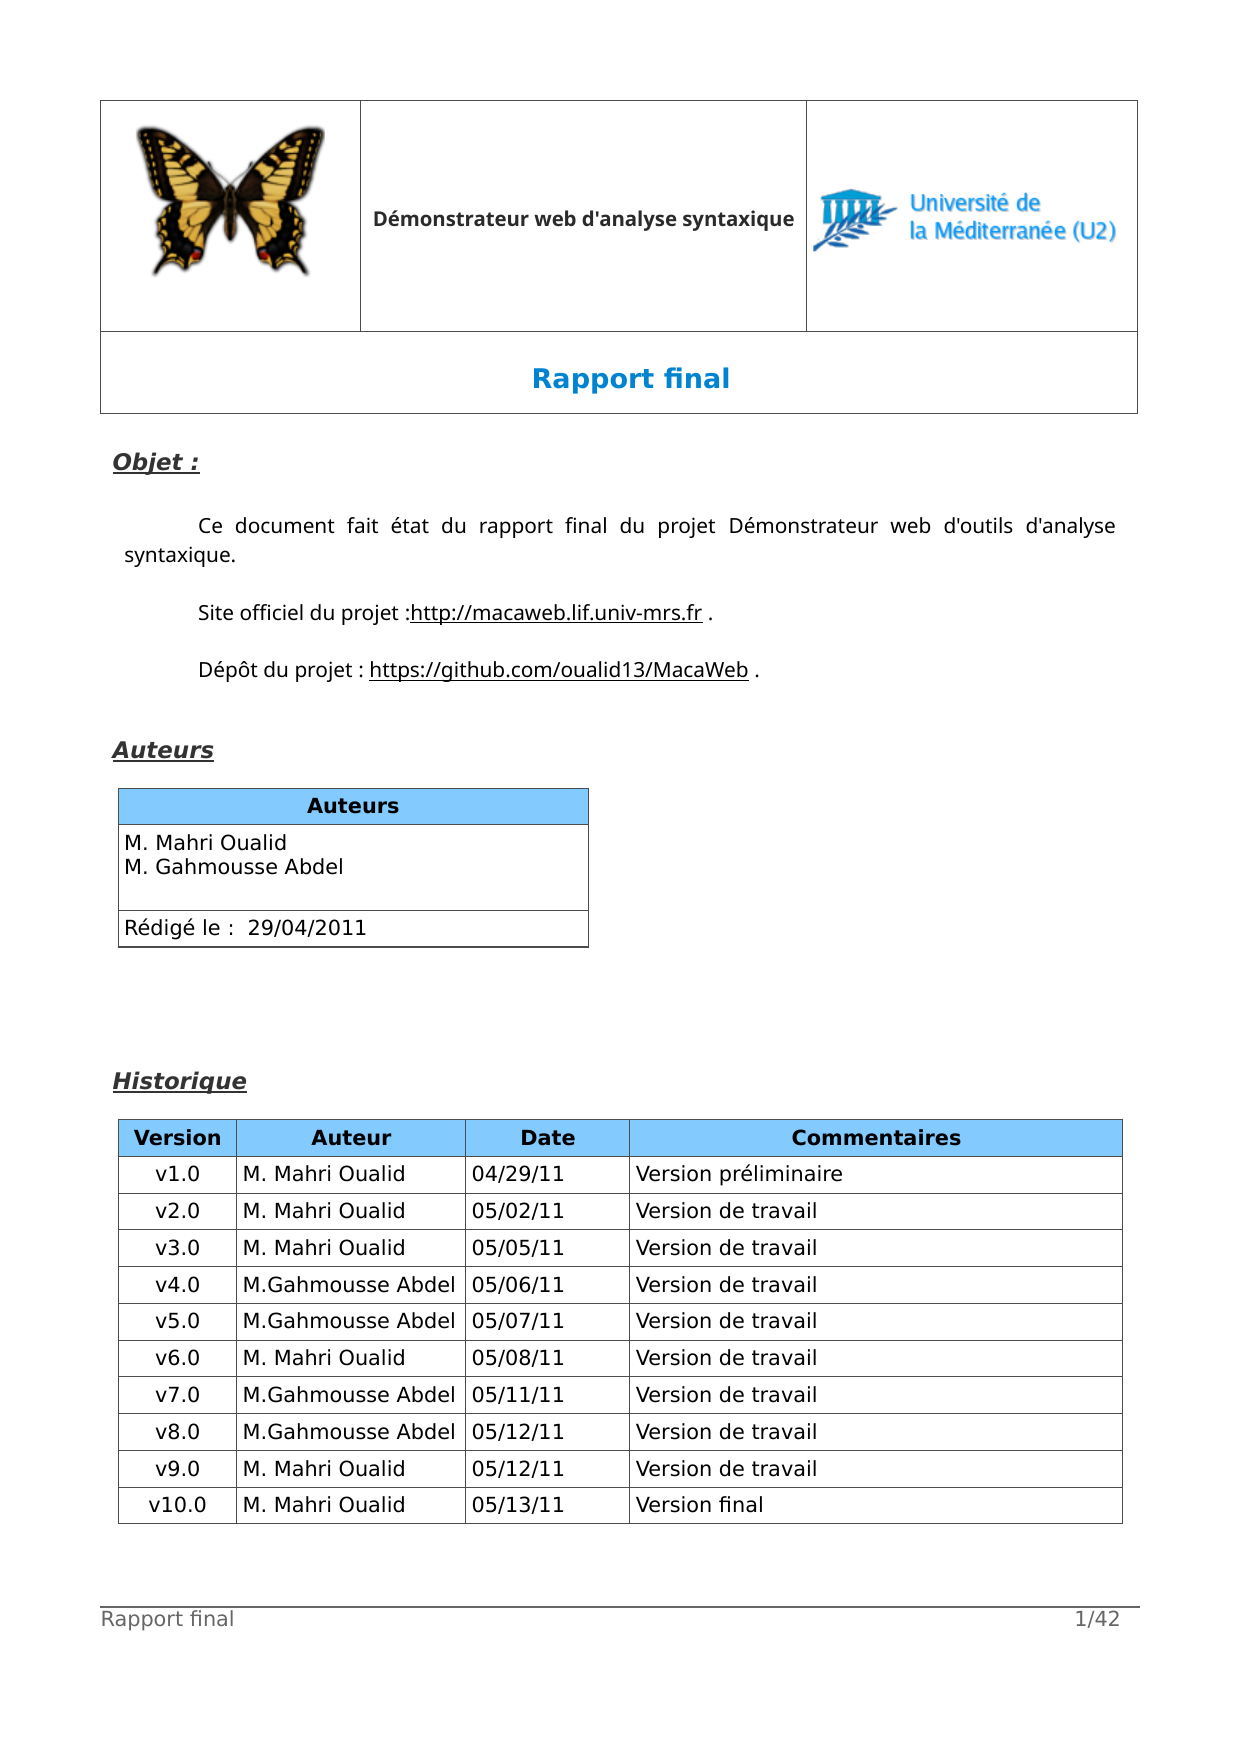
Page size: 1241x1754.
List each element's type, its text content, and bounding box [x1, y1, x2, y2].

table_cell 12/05/11 [466, 1451, 629, 1487]
table_header Auteurs [119, 789, 588, 824]
text Ce document fait état du rapport final du projet Démonstrateur web d'outils d'analyse syntaxique. [124, 511, 1116, 568]
table_cell M.Gahmousse Abdel [237, 1267, 465, 1303]
table_cell 07/05/11 [466, 1304, 629, 1339]
table_cell v2.0 [119, 1194, 236, 1229]
table_cell Version de travail [630, 1267, 1122, 1303]
table_cell M. Mahri Oualid [237, 1488, 465, 1523]
table_header [101, 101, 360, 331]
table_cell v6.0 [119, 1341, 236, 1376]
table_cell v3.0 [119, 1230, 236, 1266]
table_cell v4.0 [119, 1267, 236, 1303]
table_cell Rapport final [101, 332, 1137, 413]
table_cell Version préliminaire [630, 1157, 1122, 1192]
table_cell v7.0 [119, 1377, 236, 1413]
table_header [807, 101, 1137, 331]
subtitle Historique [112, 1068, 1140, 1095]
table_cell M. Mahri Oualid [237, 1451, 465, 1487]
table_cell Version de travail [630, 1451, 1122, 1487]
table_cell 12/05/11 [466, 1414, 629, 1450]
table_cell v5.0 [119, 1304, 236, 1339]
table_cell v8.0 [119, 1414, 236, 1450]
table_cell v1.0 [119, 1157, 236, 1192]
table_cell M. Mahri Oualid [237, 1157, 465, 1192]
table_cell Version de travail [630, 1414, 1122, 1450]
table_cell Version de travail [630, 1304, 1122, 1339]
table_cell 29/04/11 [466, 1157, 629, 1192]
table_cell M. Mahri Oualid [237, 1194, 465, 1229]
table_cell M. Mahri Oualid [237, 1230, 465, 1266]
table_header Date [466, 1120, 629, 1156]
table_cell Version de travail [630, 1341, 1122, 1376]
table_cell 06/05/11 [466, 1267, 629, 1303]
table_cell M.Gahmousse Abdel [237, 1414, 465, 1450]
table_cell v9.0 [119, 1451, 236, 1487]
table_header Auteur [237, 1120, 465, 1156]
table_cell Version de travail [630, 1377, 1122, 1413]
table_cell Rédigé le : 29/04/2011 [119, 911, 588, 946]
table_cell M. Mahri Oualid M. Gahmousse Abdel [119, 825, 588, 909]
table_cell 13/05/11 [466, 1488, 629, 1523]
subtitle Auteurs [112, 737, 1140, 764]
table_cell 11/05/11 [466, 1377, 629, 1413]
picture [812, 179, 1132, 254]
table_cell M.Gahmousse Abdel [237, 1304, 465, 1339]
text Dépôt du projet : https://github.com/oualid13/MacaWeb . [124, 656, 1116, 684]
table_cell 08/05/11 [466, 1341, 629, 1376]
table_cell Version final [630, 1488, 1122, 1523]
table_cell Version de travail [630, 1230, 1122, 1266]
table_header Démonstrateur web d'analyse syntaxique [361, 101, 806, 331]
picture [135, 107, 325, 297]
subtitle Objet : [112, 449, 1140, 476]
table_cell 02/05/11 [466, 1194, 629, 1229]
table_cell M. Mahri Oualid [237, 1341, 465, 1376]
table_header Commentaires [630, 1120, 1122, 1156]
table_cell 05/05/11 [466, 1230, 629, 1266]
table_cell M.Gahmousse Abdel [237, 1377, 465, 1413]
table_cell Version de travail [630, 1194, 1122, 1229]
table_cell v10.0 [119, 1488, 236, 1523]
table_header Version [119, 1120, 236, 1156]
text Site officiel du projet :http://macaweb.lif.univ-mrs.fr . [124, 598, 1116, 626]
